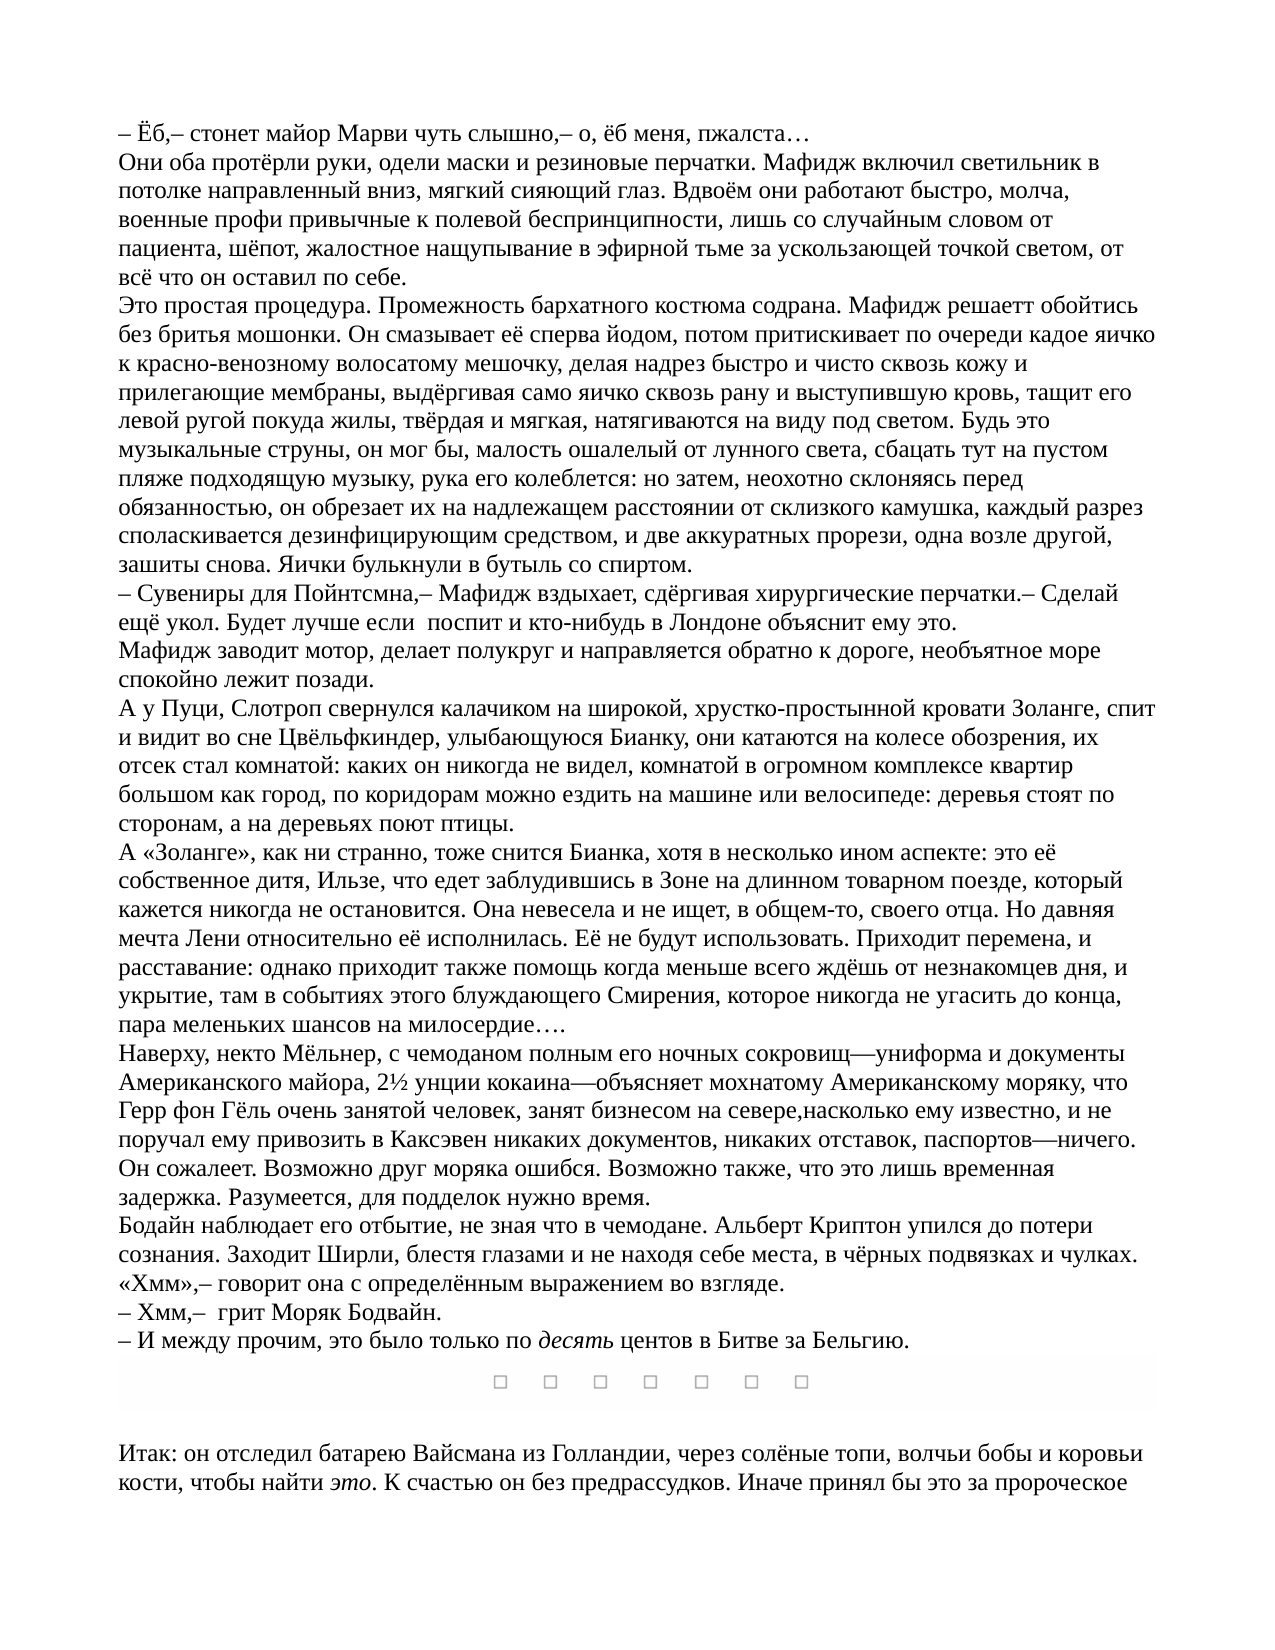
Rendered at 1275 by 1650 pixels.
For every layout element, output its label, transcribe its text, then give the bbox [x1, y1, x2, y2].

text Итак: он отследил батарею Вайсмана из Голландии, через солёные топи, волчьи бобы и коровьи кости, чтобы найти это. К счастью он без предрассудков. Иначе принял бы это за пророческое [118, 1438, 1157, 1496]
text А «Золанге», как ни странно, тоже снится Бианка, хотя в несколько ином аспекте: это её собственное дитя, Ильзе, что едет заблудившись в Зоне на длинном товарном поезде, который кажется никогда не остановится. Она невесела и не ищет, в общем-то, своего отца. Но давняя мечта Лени относительно её исполнилась. Её не будут использовать. Приходит перемена, и расставание: однако приходит также помощь когда меньше всего ждёшь от незнакомцев дня, и укрытие, там в событиях этого блуждающего Смирения, которое никогда не угасить до конца, пара меленьких шансов на милосердие…. [118, 837, 1157, 1038]
text – Ёб,– стонет майор Марви чуть слышно,– о, ёб меня, пжалста… [118, 118, 1157, 147]
text Наверху, некто Мёльнер, с чемоданом полным его ночных сокровищ—униформа и документы Американского майора, 2½ унции кокаина—объясняет мохнатому Американскому моряку, что Герр фон Гёль очень занятой человек, занят бизнесом на севере,насколько ему известно, и не поручал ему привозить в Каксэвен никаких документов, никаких отставок, паспортов—ничего. Он сожалеет. Возможно друг моряка ошибся. Возможно также, что это лишь временная задержка. Разумеется, для подделок нужно время. [118, 1038, 1157, 1211]
text – Сувениры для Пойнтсмна,– Мафидж вздыхает, сдёргивая хирургические перчатки.– Сделай ещё укол. Будет лучше если поспит и кто-нибудь в Лондоне объяснит ему это. [118, 578, 1157, 636]
text Они оба протёрли руки, одели маски и резиновые перчатки. Мафидж включил светильник в потолке направленный вниз, мягкий сияющий глаз. Вдвоём они работают быстро, молча, военные профи привычные к полевой беспринципности, лишь со случайным словом от пациента, шёпот, жалостное нащупывание в эфирной тьме за ускользающей точкой светом, от всё что он оставил по себе. [118, 147, 1157, 291]
text А у Пуци, Слотроп свернулся калачиком на широкой, хрустко-простынной кровати Золанге, спит и видит во сне Цвёльфкиндер, улыбающуюся Бианку, они катаются на колесе обозрения, их отсек стал комнатой: каких он никогда не видел, комнатой в огромном комплексе квартир большом как город, по коридорам можно ездить на машине или велосипеде: деревья стоят по сторонам, а на деревьях поют птицы. [118, 693, 1157, 837]
text Мафидж заводит мотор, делает полукруг и направляется обратно к дороге, необъятное море спокойно лежит позади. [118, 636, 1157, 693]
text Это простая процедура. Промежность бархатного костюма содрана. Мафидж решаетт обойтись без бритья мошонки. Он смазывает её сперва йодом, потом притискивает по очереди кадое яичко к красно-венозному волосатому мешочку, делая надрез быстро и чисто сквозь кожу и прилегающие мембраны, выдёргивая само яичко сквозь рану и выступившую кровь, тащит его левой ругой покуда жилы, твёрдая и мягкая, натягиваются на виду под светом. Будь это музыкальные струны, он мог бы, малость ошалелый от лунного света, сбацать тут на пустом пляже подходящую музыку, рука его колеблется: но затем, неохотно склоняясь перед обязанностью, он обрезает их на надлежащем расстоянии от склизкого камушка, каждый разрез споласкивается дезинфицирующим средством, и две аккуратных прорези, одна возле другой, зашиты снова. Яички булькнули в бутыль со спиртом. [118, 291, 1157, 578]
text – И между прочим, это было только по десять центов в Битве за Бельгию. [118, 1326, 1157, 1354]
text – Хмм,– грит Моряк Бодвайн. [118, 1297, 1157, 1326]
text Бодайн наблюдает его отбытие, не зная что в чемодане. Альберт Криптон упился до потери сознания. Заходит Ширли, блестя глазами и не находя себе места, в чёрных подвязках и чулках. «Хмм»,– говорит она с определённым выражением во взгляде. [118, 1211, 1157, 1297]
picture [118, 1354, 1157, 1410]
